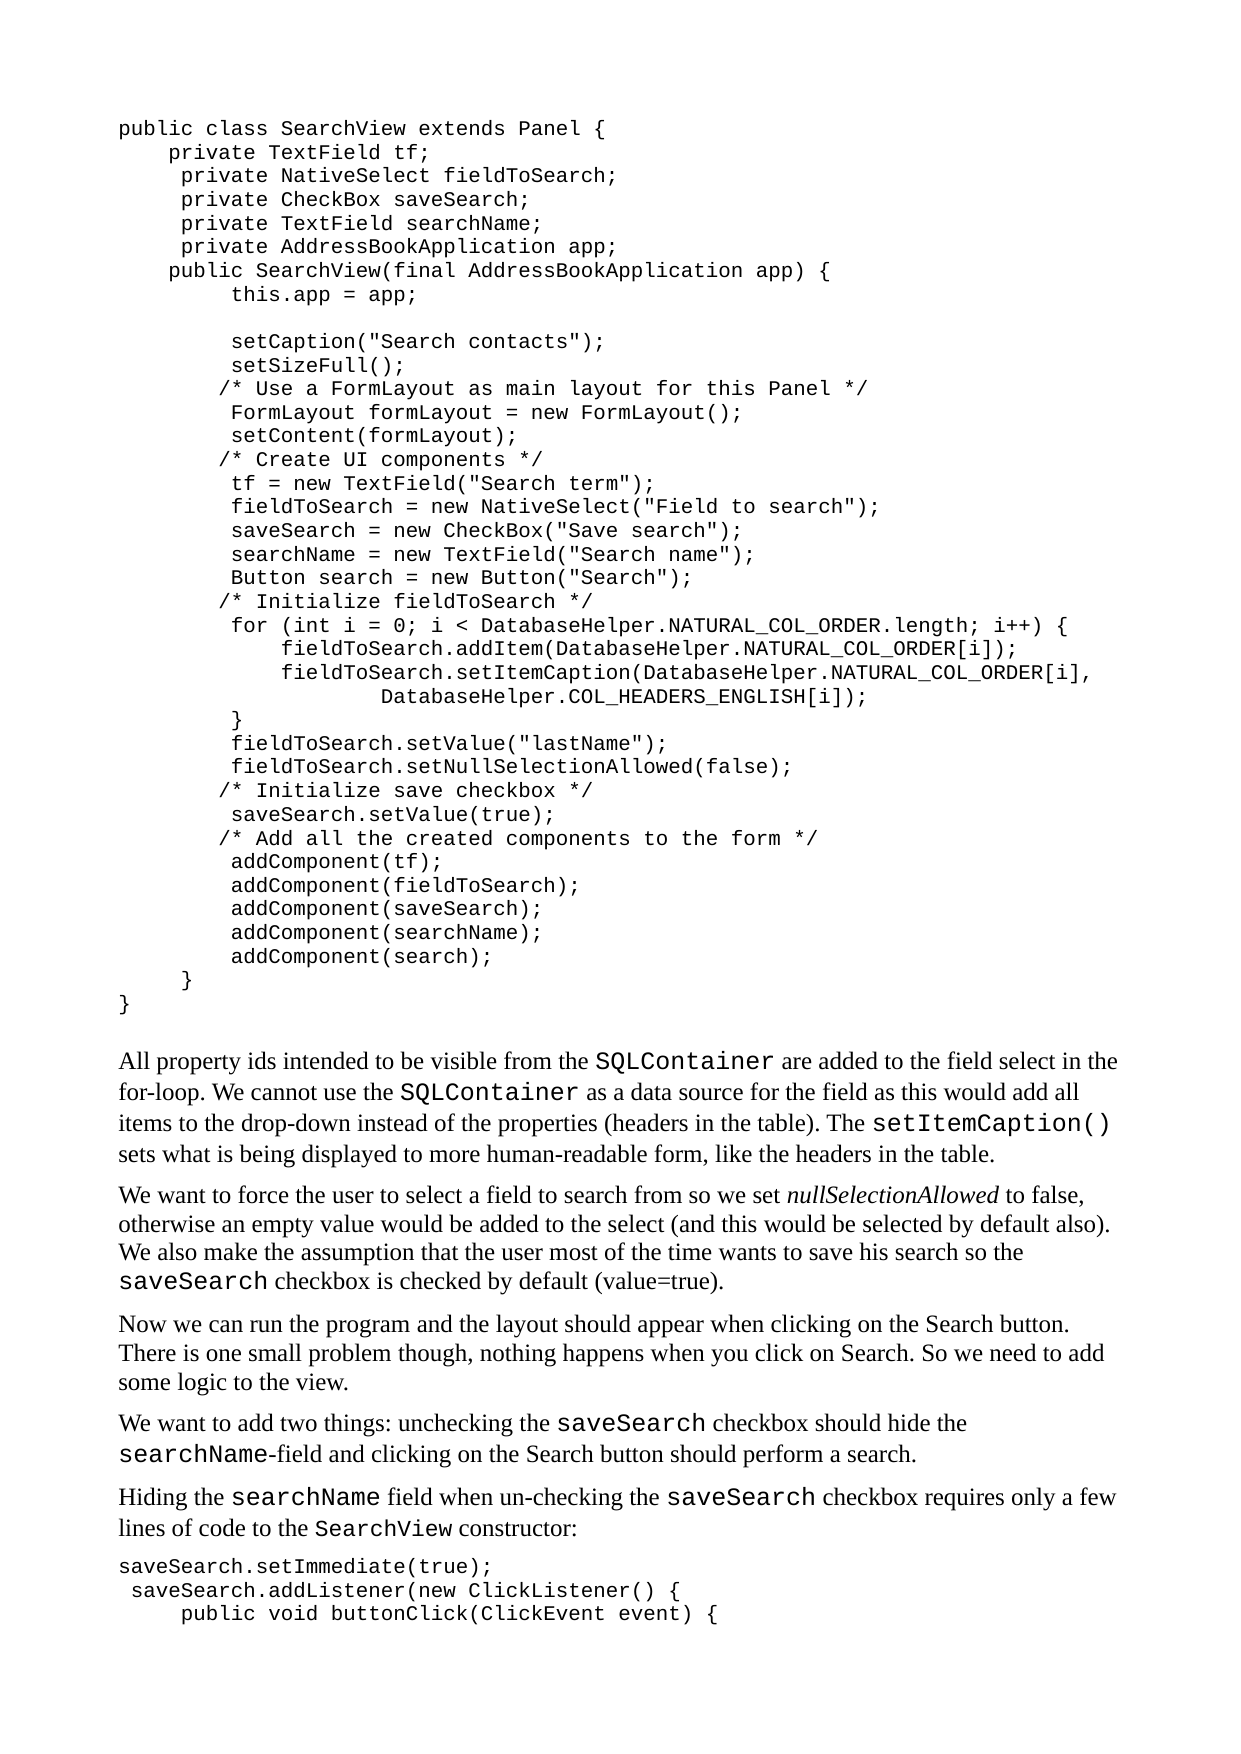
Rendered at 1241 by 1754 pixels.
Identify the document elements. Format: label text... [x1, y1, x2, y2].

text /* Create UI components */ [118, 449, 1122, 473]
text addComponent(tf); [118, 851, 1122, 875]
text setSizeFull(); [118, 354, 1122, 378]
text setContent(formLayout); [118, 426, 1122, 449]
text private AddressBookApplication app; [118, 236, 1122, 260]
text public SearchView(final AddressBookApplication app) { [118, 260, 1122, 284]
text saveSearch.setImmediate(true); [118, 1556, 1122, 1579]
text setCaption("Search contacts"); [118, 331, 1122, 354]
text public class SearchView extends Panel { [118, 118, 1122, 142]
text } [118, 969, 1122, 993]
text tf = new TextField("Search term"); [118, 473, 1122, 496]
text Now we can run the program and the layout should appear when clicking on the Search button. There is one small problem though, nothing happens when you click on Search. So we need to add some logic to the view. [118, 1309, 1122, 1396]
text /* Use a FormLayout as main layout for this Panel */ [118, 378, 1122, 402]
text We want to add two things: unchecking the saveSearch checkbox should hide the searchName-field and clicking on the Search button should perform a search. [118, 1408, 1122, 1470]
text addComponent(searchName); [118, 922, 1122, 946]
text Hiding the searchName field when un-checking the saveSearch checkbox requires only a few lines of code to the SearchView constructor: [118, 1482, 1122, 1543]
text for (int i = 0; i < DatabaseHelper.NATURAL_COL_ORDER.length; i++) { [118, 615, 1122, 638]
text fieldToSearch.setValue("lastName"); [118, 733, 1122, 757]
text saveSearch = new CheckBox("Save search"); [118, 520, 1122, 544]
text All property ids intended to be visible from the SQLContainer are added to the field select in the for-loop. We cannot use the SQLContainer as a data source for the field as this would add all items to the drop-down instead of the properties (headers in the table). The setItemCaption() sets what is being displayed to more human-readable form, like the headers in the table. [118, 1046, 1122, 1167]
text /* Initialize fieldToSearch */ [118, 591, 1122, 615]
text addComponent(search); [118, 946, 1122, 969]
text FormLayout formLayout = new FormLayout(); [118, 402, 1122, 426]
text saveSearch.setValue(true); [118, 804, 1122, 827]
text We want to force the user to select a field to search from so we set nullSelectionAllowed to false, otherwise an empty value would be added to the select (and this would be selected by default also). We also make the assumption that the user most of the time wants to save his search so the saveSearch checkbox is checked by default (value=true). [118, 1180, 1122, 1297]
text addComponent(fieldToSearch); [118, 875, 1122, 898]
text fieldToSearch.addItem(DatabaseHelper.NATURAL_COL_ORDER[i]); [118, 638, 1122, 662]
text public void buttonClick(ClickEvent event) { [118, 1603, 1122, 1627]
text fieldToSearch = new NativeSelect("Field to search"); [118, 496, 1122, 520]
text this.app = app; [118, 284, 1122, 307]
text /* Add all the created components to the form */ [118, 827, 1122, 851]
text private CheckBox saveSearch; [118, 189, 1122, 213]
text addComponent(saveSearch); [118, 898, 1122, 922]
text fieldToSearch.setItemCaption(DatabaseHelper.NATURAL_COL_ORDER[i], [118, 662, 1122, 686]
text private TextField searchName; [118, 213, 1122, 236]
text private NativeSelect fieldToSearch; [118, 165, 1122, 189]
text } [118, 709, 1122, 733]
text Button search = new Button("Search"); [118, 567, 1122, 591]
text } [118, 993, 1122, 1017]
text /* Initialize save checkbox */ [118, 780, 1122, 804]
text fieldToSearch.setNullSelectionAllowed(false); [118, 757, 1122, 780]
text private TextField tf; [118, 142, 1122, 165]
text DatabaseHelper.COL_HEADERS_ENGLISH[i]); [118, 686, 1122, 709]
text searchName = new TextField("Search name"); [118, 544, 1122, 567]
text saveSearch.addListener(new ClickListener() { [118, 1579, 1122, 1603]
